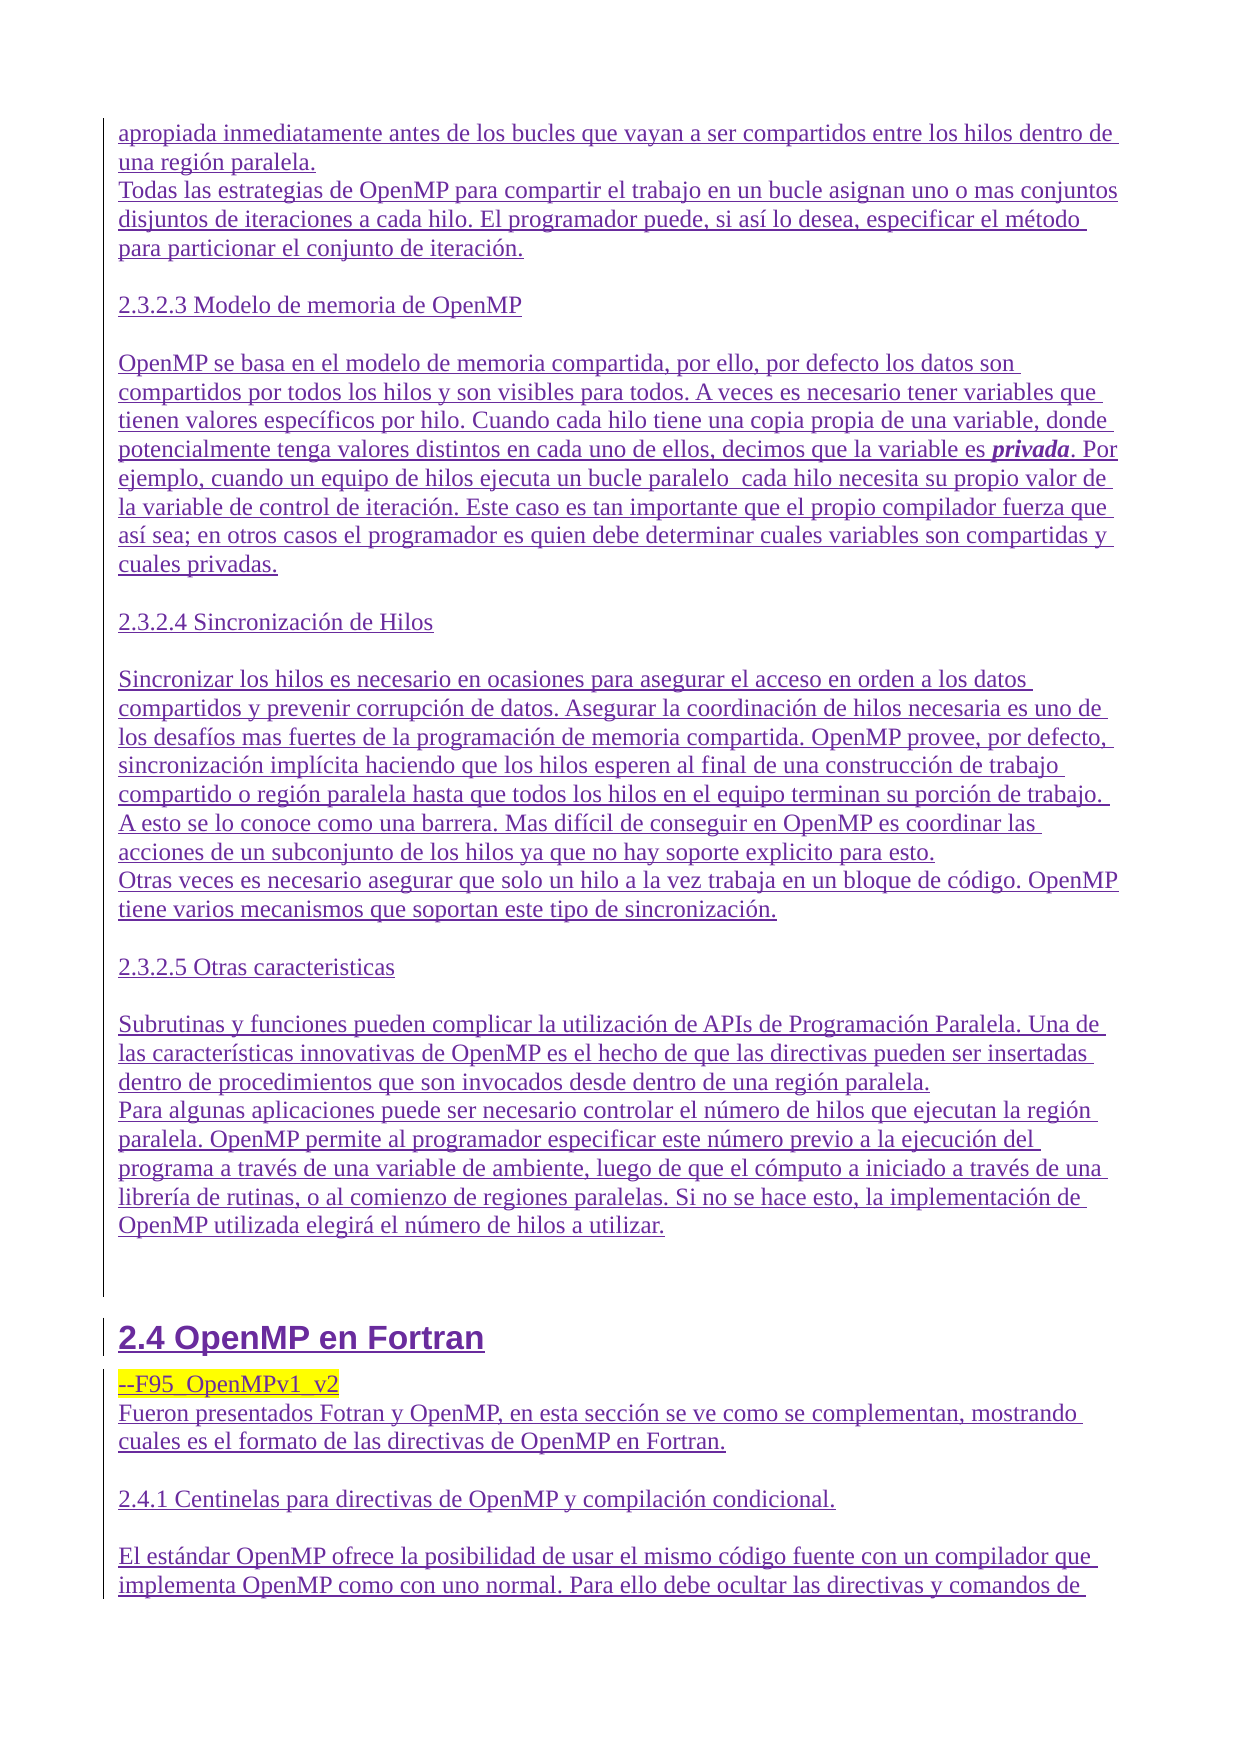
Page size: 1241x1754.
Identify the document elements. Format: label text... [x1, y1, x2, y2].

text Subrutinas y funciones pueden complicar la utilización de APIs de Programación Paralela. Una de las características innovativas de OpenMP es el hecho de que las directivas pueden ser insertadas dentro de procedimientos que son invocados desde dentro de una región paralela. [118, 1009, 1122, 1096]
text Para algunas aplicaciones puede ser necesario controlar el número de hilos que ejecutan la región paralela. OpenMP permite al programador especificar este número previo a la ejecución del programa a través de una variable de ambiente, luego de que el cómputo a iniciado a través de una librería de rutinas, o al comienzo de regiones paralelas. Si no se hace esto, la implementación de OpenMP utilizada elegirá el número de hilos a utilizar. [118, 1096, 1122, 1239]
text apropiada inmediatamente antes de los bucles que vayan a ser compartidos entre los hilos dentro de una región paralela. [118, 118, 1122, 176]
text 2.4.1 Centinelas para directivas de OpenMP y compilación condicional. [118, 1484, 1122, 1513]
text 2.3.2.4 Sincronización de Hilos [118, 607, 1122, 636]
text 2.3.2.3 Modelo de memoria de OpenMP [118, 291, 1122, 319]
text --F95_OpenMPv1_v2 [118, 1369, 1122, 1398]
text Todas las estrategias de OpenMP para compartir el trabajo en un bucle asignan uno o mas conjuntos disjuntos de iteraciones a cada hilo. El programador puede, si así lo desea, especificar el método para particionar el conjunto de iteración. [118, 176, 1122, 262]
text El estándar OpenMP ofrece la posibilidad de usar el mismo código fuente con un compilador que implementa OpenMP como con uno normal. Para ello debe ocultar las directivas y comandos de [118, 1541, 1122, 1599]
text Otras veces es necesario asegurar que solo un hilo a la vez trabaja en un bloque de código. OpenMP tiene varios mecanismos que soportan este tipo de sincronización. [118, 866, 1122, 923]
text Fueron presentados Fotran y OpenMP, en esta sección se ve como se complementan, mostrando cuales es el formato de las directivas de OpenMP en Fortran. [118, 1398, 1122, 1455]
text Sincronizar los hilos es necesario en ocasiones para asegurar el acceso en orden a los datos compartidos y prevenir corrupción de datos. Asegurar la coordinación de hilos necesaria es uno de los desafíos mas fuertes de la programación de memoria compartida. OpenMP provee, por defecto, sincronización implícita haciendo que los hilos esperen al final de una construcción de trabajo compartido o región paralela hasta que todos los hilos en el equipo terminan su porción de trabajo. A esto se lo conoce como una barrera. Mas difícil de conseguir en OpenMP es coordinar las acciones de un subconjunto de los hilos ya que no hay soporte explicito para esto. [118, 664, 1122, 866]
text 2.3.2.5 Otras caracteristicas [118, 952, 1122, 981]
subtitle 2.4 OpenMP en Fortran [118, 1318, 1122, 1356]
text OpenMP se basa en el modelo de memoria compartida, por ello, por defecto los datos son compartidos por todos los hilos y son visibles para todos. A veces es necesario tener variables que tienen valores específicos por hilo. Cuando cada hilo tiene una copia propia de una variable, donde potencialmente tenga valores distintos en cada uno de ellos, decimos que la variable es privada. Por ejemplo, cuando un equipo de hilos ejecuta un bucle paralelo cada hilo necesita su propio valor de la variable de control de iteración. Este caso es tan importante que el propio compilador fuerza que así sea; en otros casos el programador es quien debe determinar cuales variables son compartidas y cuales privadas. [118, 348, 1122, 578]
